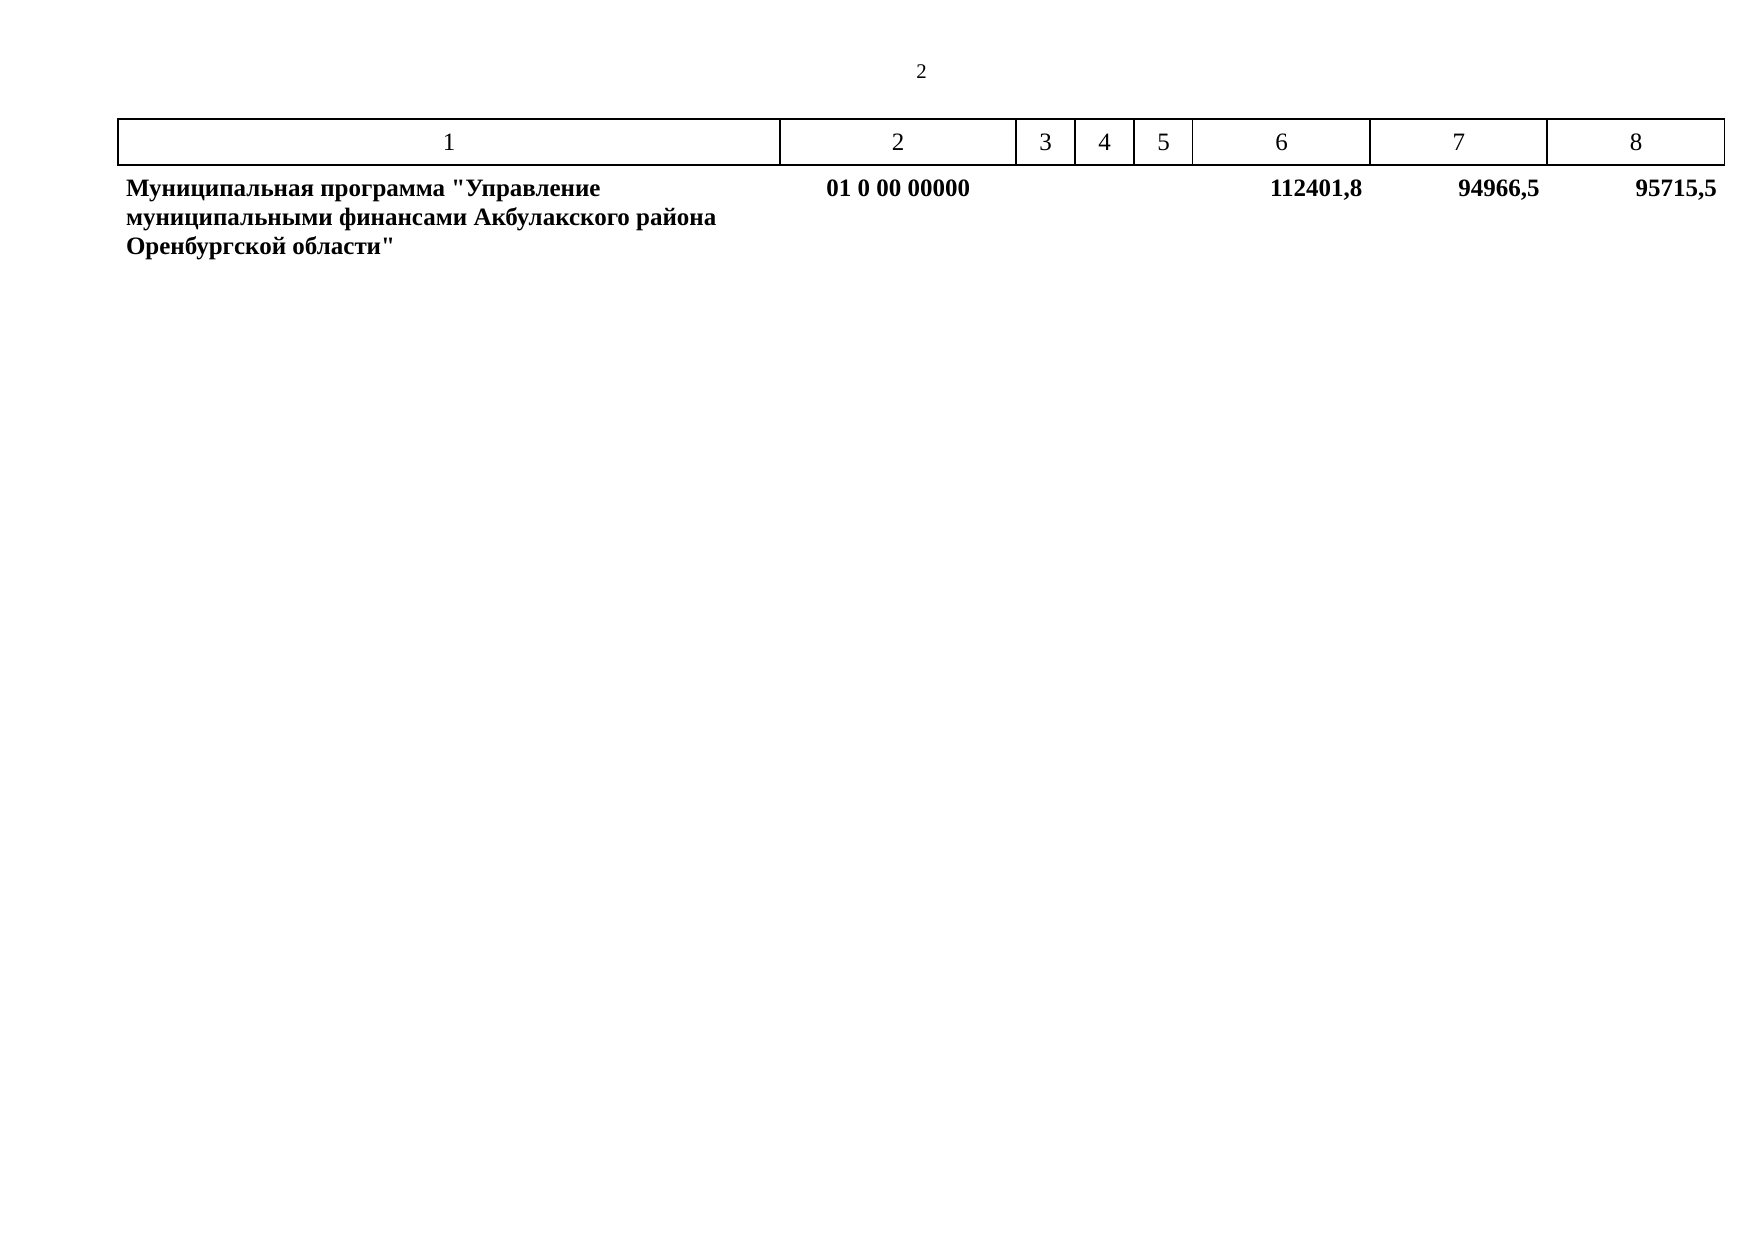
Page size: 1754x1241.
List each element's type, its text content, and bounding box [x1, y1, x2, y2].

table_cell [1075, 166, 1134, 268]
table_header [781, 120, 1015, 164]
table_header 7 [1378, 128, 1539, 156]
table_cell 95715,5 [1547, 166, 1724, 268]
table_header 6 [1201, 128, 1362, 156]
table_cell 01 0 00 00000 [780, 166, 1016, 268]
table_header 4 [1083, 128, 1126, 156]
table_header [1135, 120, 1192, 164]
table_cell [1016, 166, 1075, 268]
table_cell Муниципальная программа "Управление муниципальными финансами Акбулакского района Оренбургской области" [118, 166, 780, 268]
table_header [1017, 120, 1074, 164]
table_header [1371, 120, 1546, 164]
table_cell 94966,5 [1370, 166, 1547, 268]
table_cell [1134, 166, 1193, 268]
table_header 1 [126, 128, 772, 156]
table_header 8 [1555, 128, 1716, 156]
table_header 3 [1024, 128, 1067, 156]
table_header 5 [1142, 128, 1185, 156]
table_header [119, 120, 779, 164]
table_header 2 [788, 128, 1008, 156]
table_cell 112401,8 [1193, 166, 1370, 268]
table_header [1193, 120, 1369, 164]
table_header [1076, 120, 1133, 164]
table_header [1548, 120, 1724, 164]
